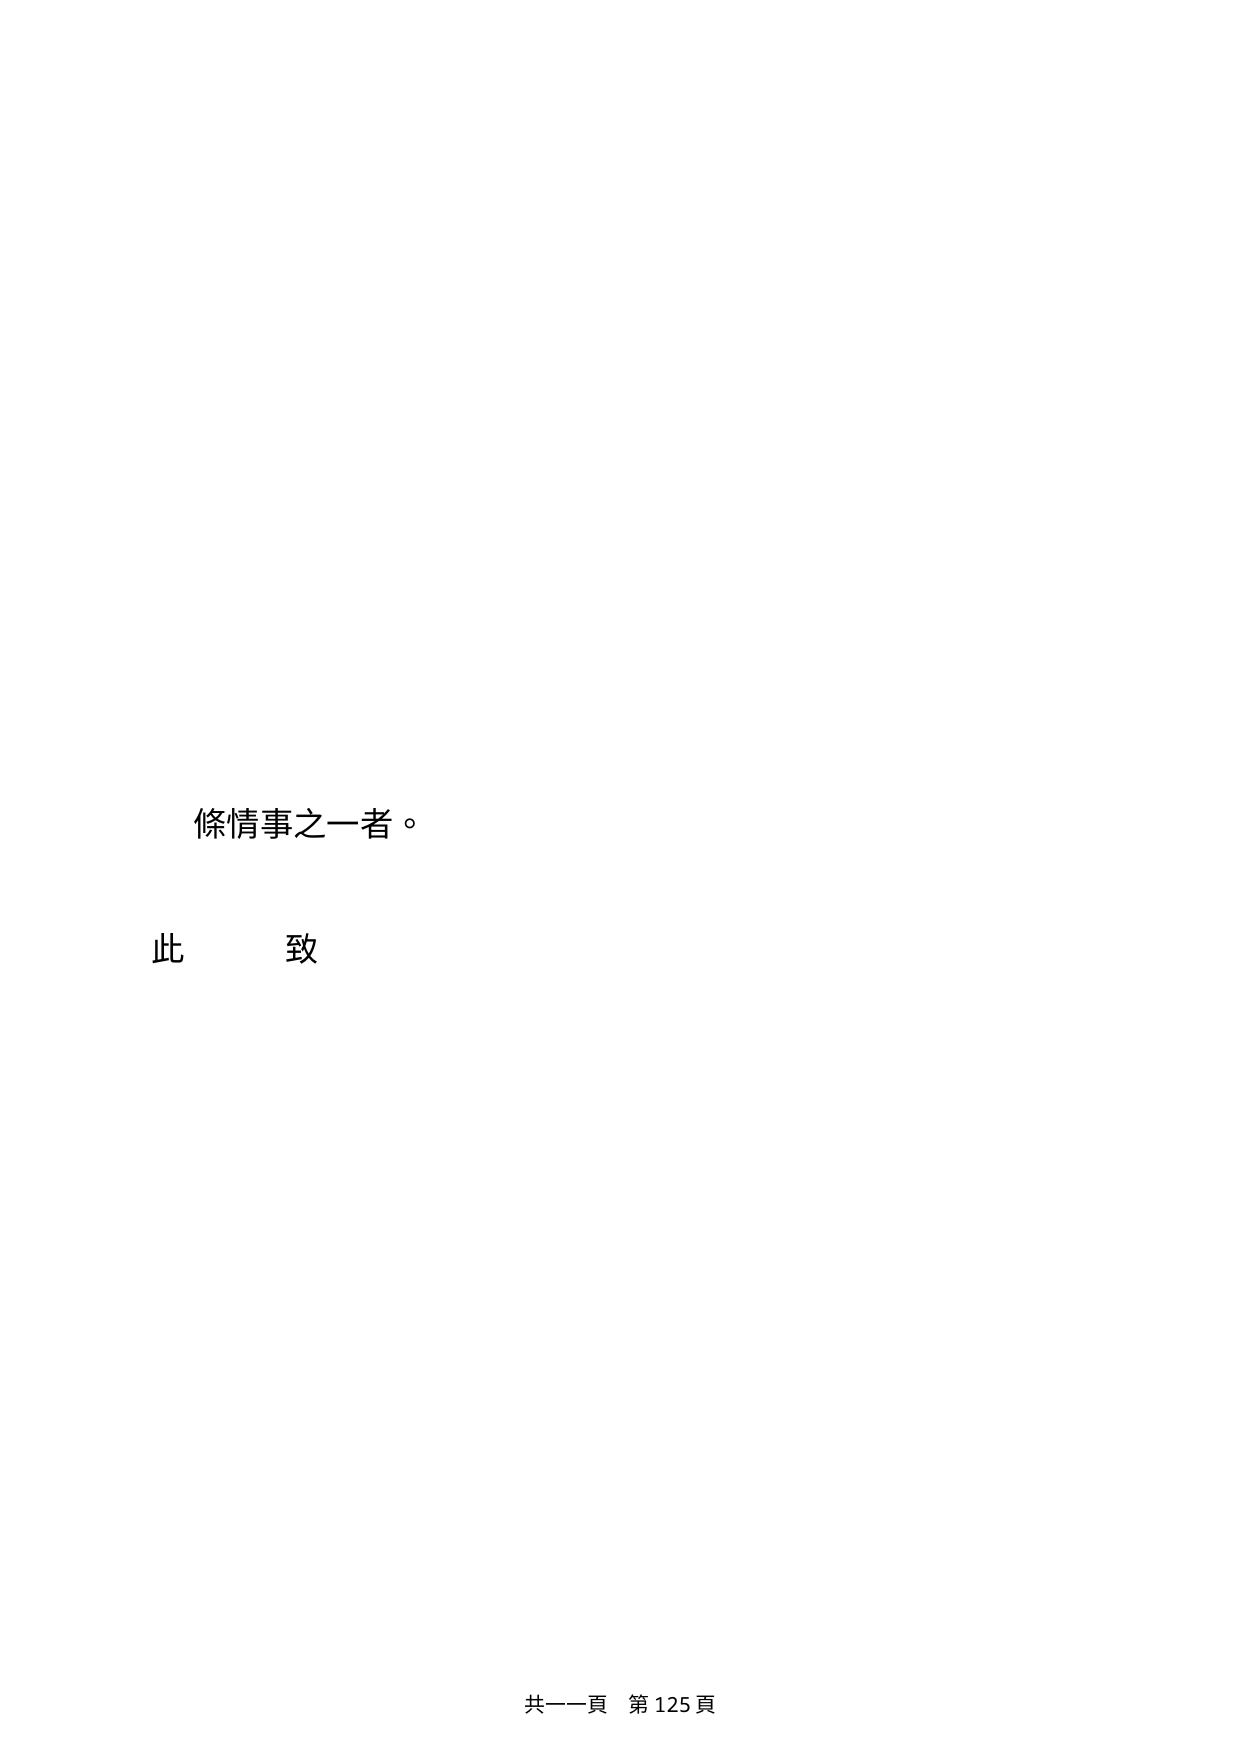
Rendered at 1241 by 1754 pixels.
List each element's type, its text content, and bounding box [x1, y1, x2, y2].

list 條情事之一者。 [118, 780, 1122, 842]
text 此 致 [118, 905, 1122, 967]
